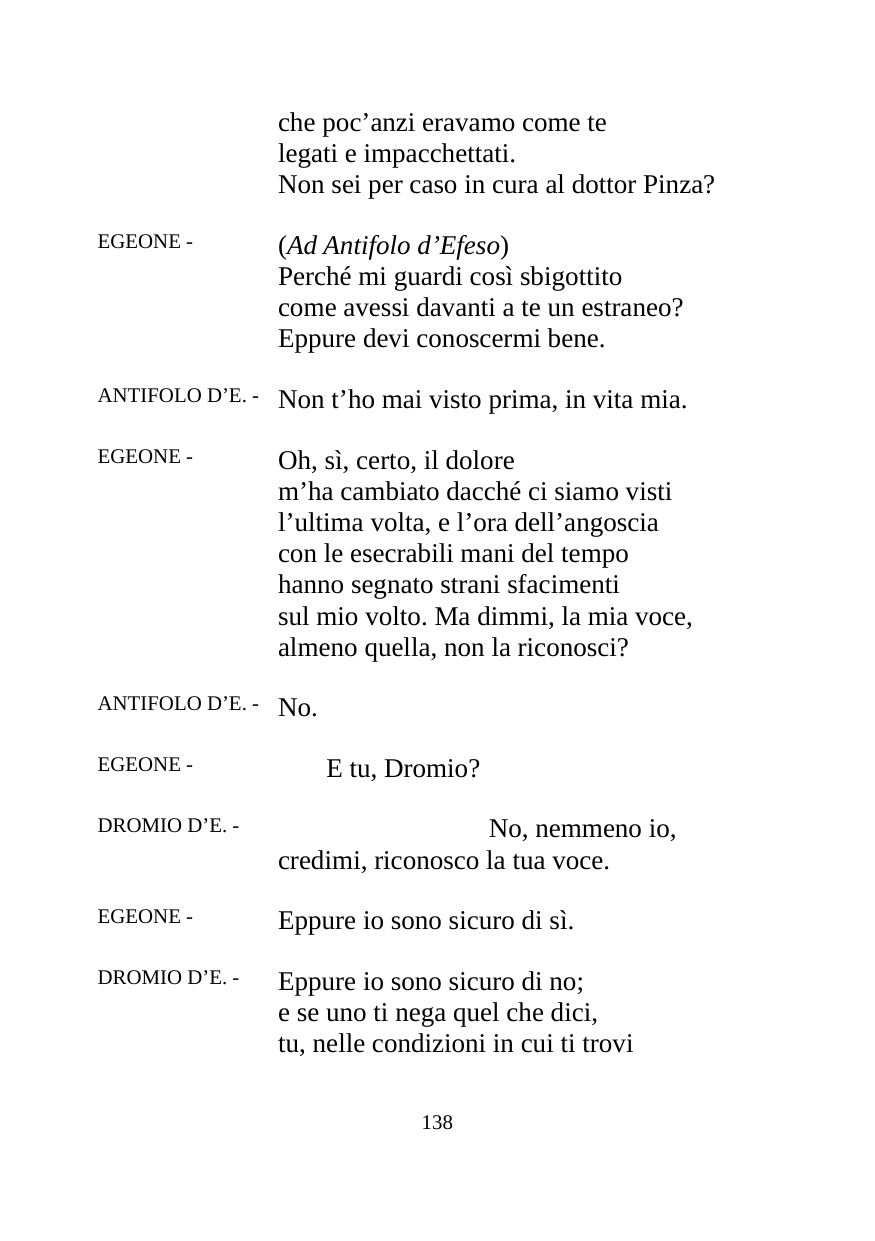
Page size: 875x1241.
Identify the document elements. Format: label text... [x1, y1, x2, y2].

table_cell EGEONE - [90, 229, 271, 383]
table_cell Eppure io sono sicuro di no; e se uno ti nega quel che dici, tu, nelle condizioni in cui ti trovi [271, 965, 781, 1058]
table_cell EGEONE - [90, 752, 271, 813]
table_cell che poc’anzi eravamo come te legati e impacchettati. Non sei per caso in cura al dottor Pinza? [271, 106, 781, 229]
table_cell EGEONE - [90, 904, 271, 965]
table_cell Eppure io sono sicuro di sì. [271, 904, 781, 965]
table_cell E tu, Dromio? [271, 752, 781, 813]
table_cell ANTIFOLO D’E. - [90, 691, 271, 752]
table_cell DROMIO D’E. - [90, 813, 271, 904]
table_cell DROMIO D’E. - [90, 965, 271, 1058]
table_cell Non t’ho mai visto prima, in vita mia. [271, 383, 781, 444]
table_cell Oh, sì, certo, il dolore m’ha cambiato dacché ci siamo visti l’ultima volta, e l’ora dell’angoscia con le esecrabili mani del tempo hanno segnato strani sfacimenti sul mio volto. Ma dimmi, la mia voce, almeno quella, non la riconosci? [271, 444, 781, 691]
table_cell (Ad Antifolo d’Efeso) Perché mi guardi così sbigottito come avessi davanti a te un estraneo? Eppure devi conoscermi bene. [271, 229, 781, 383]
table_cell No. [271, 691, 781, 752]
table_cell ANTIFOLO D’E. - [90, 383, 271, 444]
table_cell No, nemmeno io, credimi, riconosco la tua voce. [271, 813, 781, 904]
table_cell [90, 106, 271, 229]
table_cell EGEONE - [90, 444, 271, 691]
